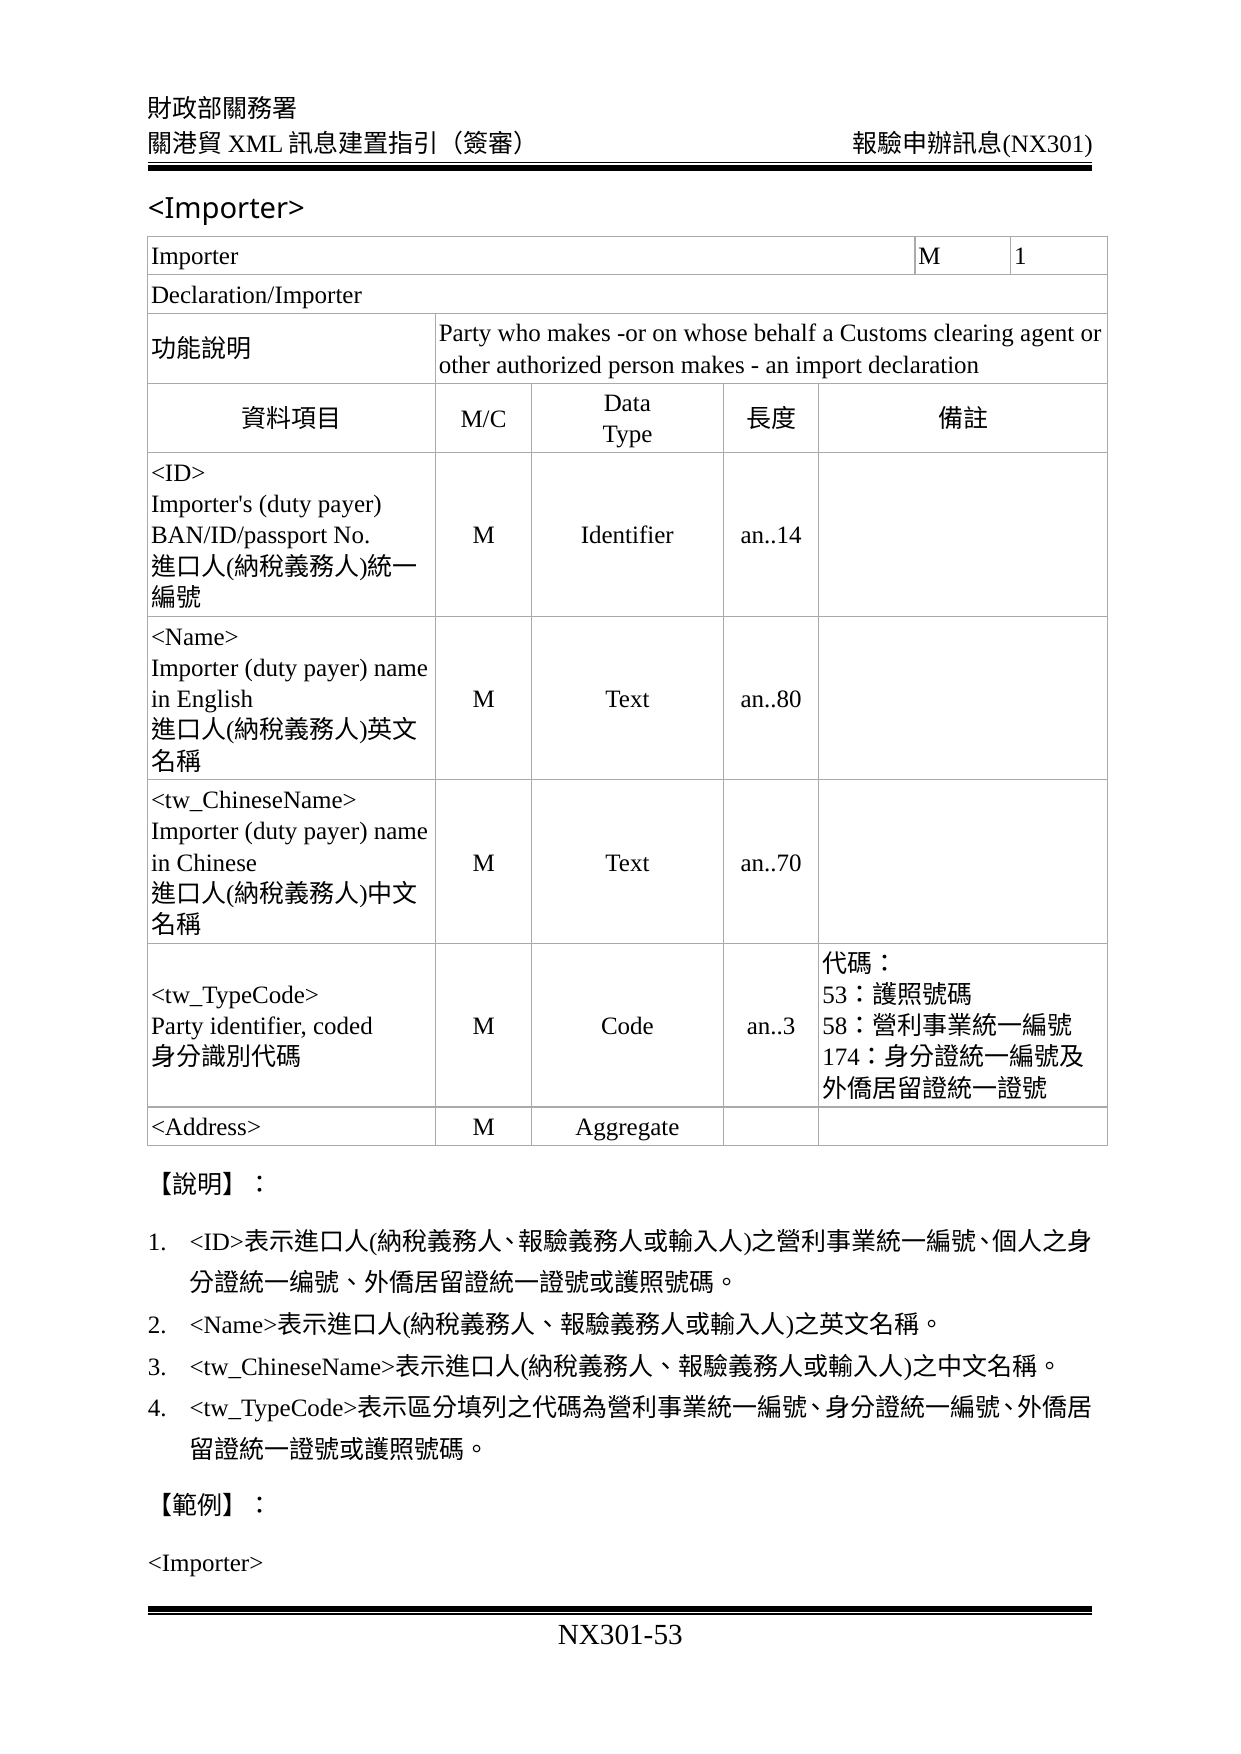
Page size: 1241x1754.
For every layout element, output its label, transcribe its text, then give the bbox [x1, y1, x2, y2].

table_header 1 [1011, 237, 1107, 274]
table_cell M [436, 453, 531, 616]
table_cell M [436, 780, 531, 943]
table_cell 資料項目 [148, 384, 435, 452]
table_header Importer [148, 237, 914, 274]
table_cell [819, 453, 1107, 616]
list <tw_ChineseName>表示進口人(納稅義務人、報驗義務人或輸入人)之中文名稱。 [148, 1342, 1092, 1383]
table_cell [819, 617, 1107, 779]
table_cell <ID> Importer's (duty payer) BAN/ID/passport No. 進口人(納稅義務人)統一編號 [148, 453, 435, 616]
table_cell <tw_ChineseName> Importer (duty payer) name in Chinese 進口人(納稅義務人)中文名稱 [148, 780, 435, 943]
list <tw_TypeCode>表示區分填列之代碼為營利事業統一編號、身分證統一編號、外僑居留證統一證號或護照號碼。 [148, 1383, 1092, 1467]
table_cell [819, 1108, 1107, 1145]
table_cell <tw_TypeCode> Party identifier, coded 身分識別代碼 [148, 944, 435, 1106]
table_cell M [436, 944, 531, 1106]
table_cell Aggregate [532, 1108, 723, 1145]
table_cell Code [532, 944, 723, 1106]
table_cell an..80 [724, 617, 818, 779]
table_cell Identifier [532, 453, 723, 616]
list <Name>表示進口人(納稅義務人、報驗義務人或輸入人)之英文名稱。 [148, 1300, 1092, 1342]
list <ID>表示進口人(納稅義務人、報驗義務人或輸入人)之營利事業統一編號、個人之身分證統一编號、外僑居留證統一證號或護照號碼。 [148, 1217, 1092, 1300]
table_cell [819, 780, 1107, 943]
table_cell [724, 1108, 818, 1145]
table_cell an..14 [724, 453, 818, 616]
table_cell M [436, 1108, 531, 1145]
table_cell 代碼： 53：護照號碼 58：營利事業統一編號 174：身分證統一編號及外僑居留證統一證號 [819, 944, 1107, 1106]
text 【說明】： [148, 1161, 1092, 1202]
table_cell Text [532, 780, 723, 943]
table_cell 功能說明 [148, 314, 435, 382]
table_cell Declaration/Importer [148, 275, 1107, 313]
table_cell an..3 [724, 944, 818, 1106]
table_header M [916, 237, 1010, 274]
table_cell 備註 [819, 384, 1107, 452]
table_cell 長度 [724, 384, 818, 452]
table_cell Party who makes -or on whose behalf a Customs clearing agent or other authorized person makes - an import declaration [436, 314, 1107, 382]
table_cell M/C [436, 384, 531, 452]
table_cell <Address> [148, 1108, 435, 1145]
table_cell an..70 [724, 780, 818, 943]
subtitle <Importer> [148, 177, 1092, 229]
subtitle <Importer> [148, 1538, 1092, 1579]
table_cell M [436, 617, 531, 779]
text 【範例】： [148, 1481, 1092, 1523]
table_cell Data Type [532, 384, 723, 452]
table_cell <Name> Importer (duty payer) name in English 進口人(納稅義務人)英文名稱 [148, 617, 435, 779]
table_cell Text [532, 617, 723, 779]
